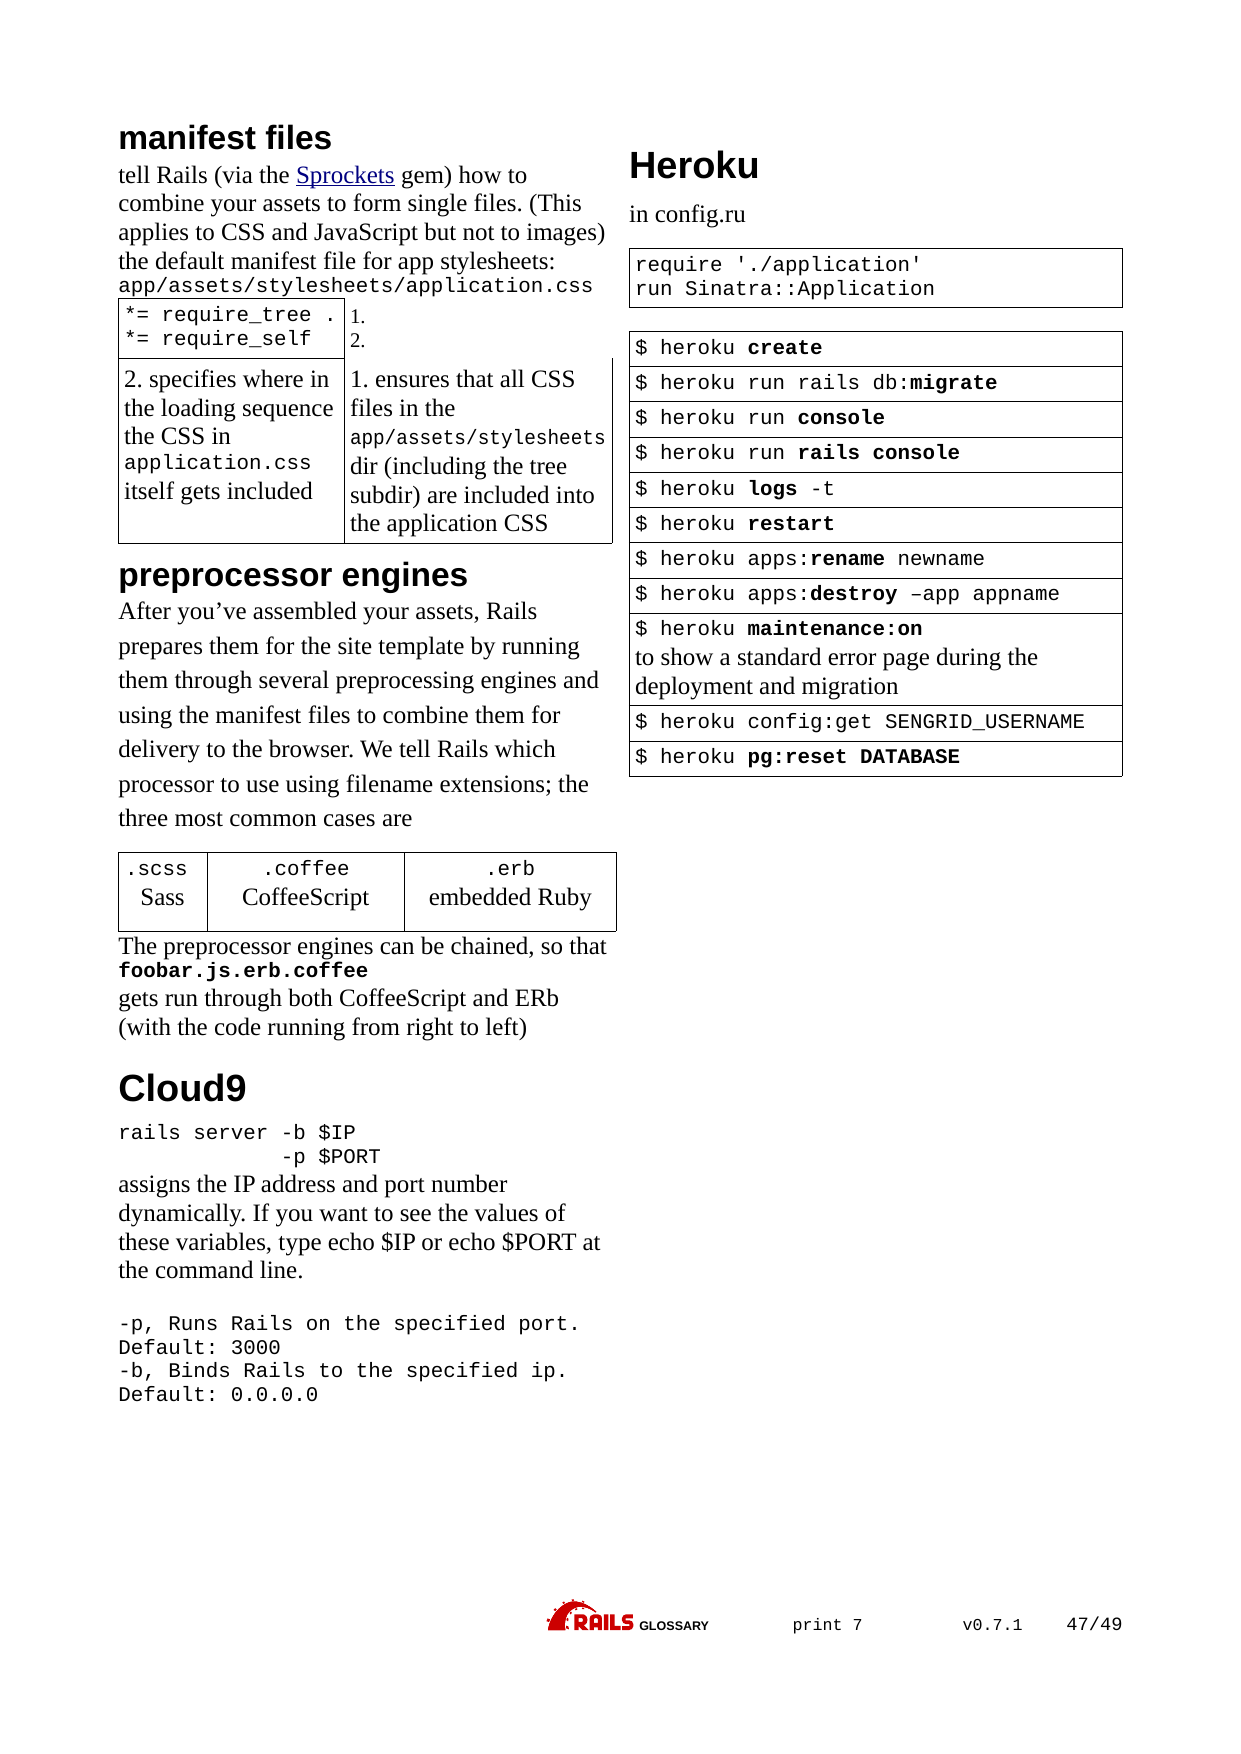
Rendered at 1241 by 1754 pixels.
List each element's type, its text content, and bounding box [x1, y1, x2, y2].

text rails server -b $IP [118, 1122, 611, 1146]
table_cell $ heroku apps:rename newname [630, 543, 1122, 577]
table_cell $ heroku run rails console [630, 438, 1122, 472]
table_header .erb embedded Ruby [405, 853, 616, 931]
text The preprocessor engines can be chained, so that [118, 932, 611, 960]
text foobar.js.erb.coffee [118, 960, 611, 983]
table_cell 1. ensures that all CSS files in the app/assets/stylesheets dir (including the tree subdir) are included into the application CSS [345, 358, 612, 543]
table_header .scss Sass [119, 853, 207, 931]
subtitle Heroku [629, 143, 1122, 187]
table_header 1. 2. [345, 298, 612, 358]
text app/assets/stylesheets/application.css [118, 275, 611, 298]
text assigns the IP address and port number dynamically. If you want to see the values of these variables, type echo $IP or echo $PORT at the command line. [118, 1169, 611, 1284]
table_cell $ heroku config:get SENGRID_USERNAME [630, 706, 1122, 741]
table_cell $ heroku apps:destroy –app appname [630, 579, 1122, 613]
subtitle manifest files [118, 118, 611, 157]
text the default manifest file for app stylesheets: [118, 246, 611, 275]
text gets run through both CoffeeScript and ERb (with the code running from right to left) [118, 983, 611, 1041]
table_cell $ heroku run console [630, 402, 1122, 437]
subtitle Cloud9 [118, 1066, 611, 1109]
table_cell 2. specifies where in the loading sequence the CSS in application.css itself gets included [119, 359, 344, 543]
table_header *= require_tree . *= require_self [119, 299, 344, 358]
table_cell $ heroku restart [630, 508, 1122, 542]
table_cell $ heroku pg:reset DATABASE [630, 742, 1122, 776]
table_header $ heroku create [630, 332, 1122, 366]
text -p, Runs Rails on the specified port. Default: 3000 -b, Binds Rails to the specified ip. Default: 0.0.0.0 [118, 1313, 611, 1408]
table_cell $ heroku maintenance:on to show a standard error page during the deployment and migration [630, 614, 1122, 705]
text -p $PORT [118, 1146, 611, 1169]
table_cell $ heroku logs -t [630, 473, 1122, 507]
table_header .coffee CoffeeScript [208, 853, 404, 931]
subtitle preprocessor engines [118, 555, 611, 593]
text in config.ru [629, 199, 1122, 228]
table_cell $ heroku run rails db:migrate [630, 367, 1122, 401]
table_header require './application' run Sinatra::Application [630, 249, 1122, 307]
text After you’ve assembled your assets, Rails prepares them for the site template by running them through several preprocessing engines and using the manifest files to combine them for delivery to the browser. We tell Rails which processor to use using filename extensions; the three most common cases are [118, 596, 611, 832]
text tell Rails (via the Sprockets gem) how to combine your assets to form single files. (This applies to CSS and JavaScript but not to images) [118, 160, 611, 246]
